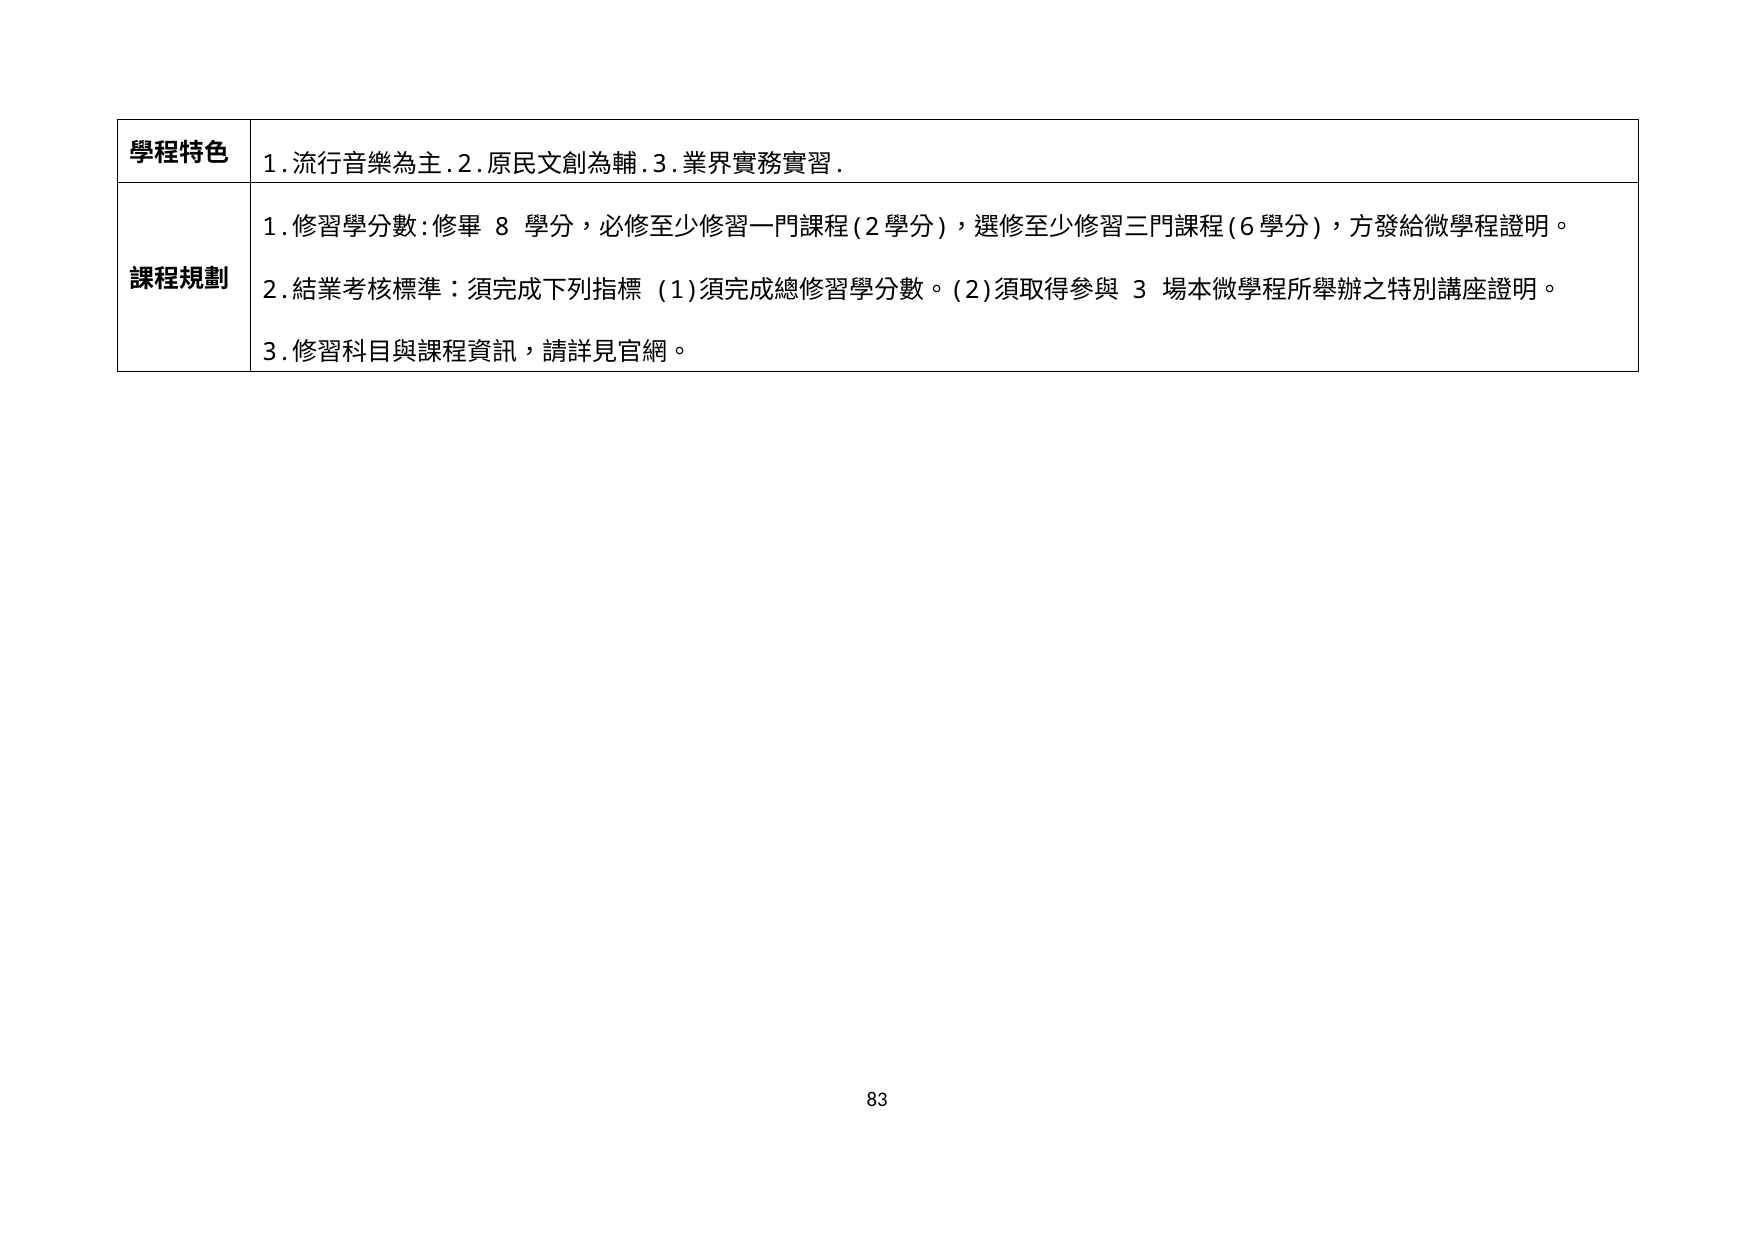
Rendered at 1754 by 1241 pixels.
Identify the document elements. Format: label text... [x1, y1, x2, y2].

table_cell 1.流行音樂為主.2.原民文創為輔.3.業界實務實習. [251, 120, 1638, 182]
table_cell 課程規劃 [118, 183, 250, 371]
table_cell 1.修習學分數:修畢 8 學分，必修至少修習一門課程(2學分)，選修至少修習三門課程(6學分)，方發給微學程證明。 2.結業考核標準：須完成下列指標 (1)須完成總修習學分數。(2)須取得參與 3 場本微學程所舉辦之特別講座證明。 3.修習科目與課程資訊，請詳見官網。 [251, 183, 1638, 371]
table_cell 學程特色 [118, 120, 250, 182]
